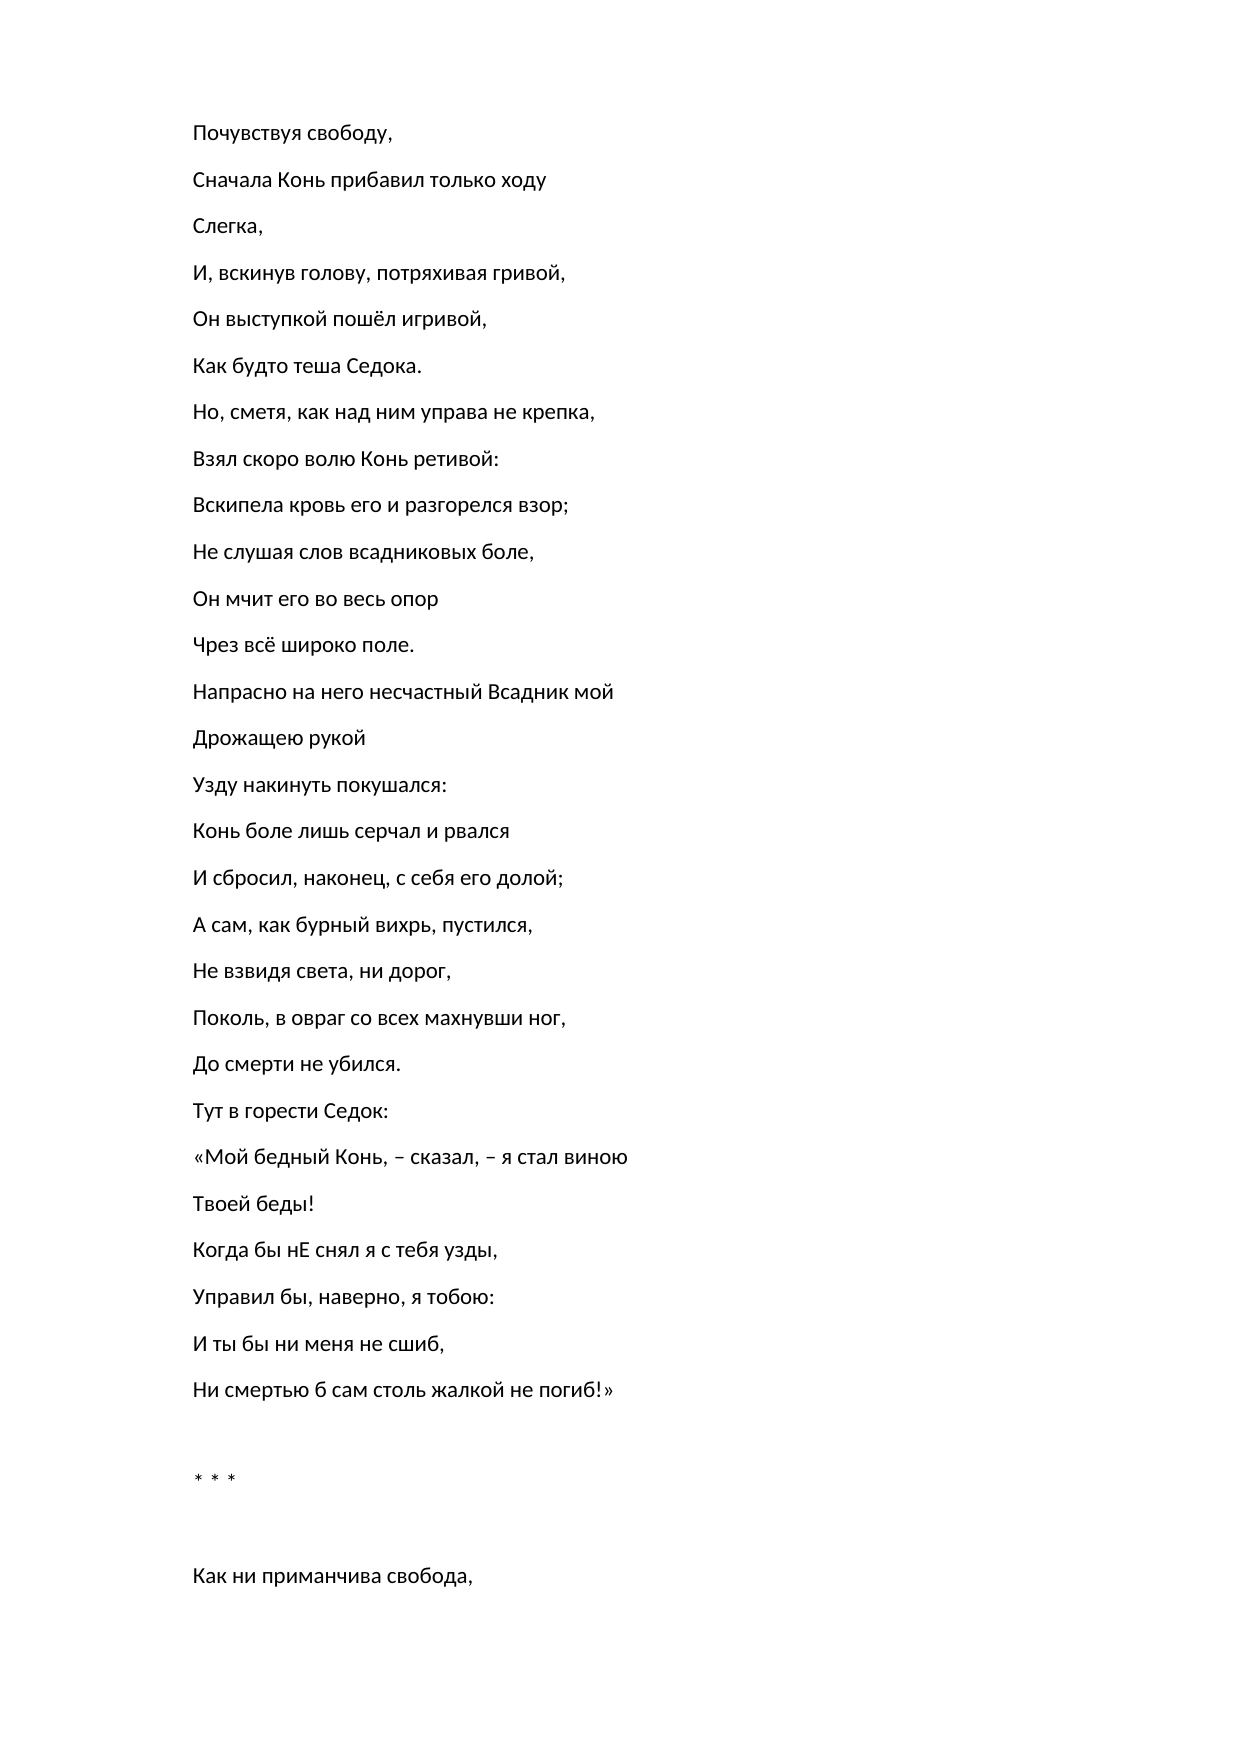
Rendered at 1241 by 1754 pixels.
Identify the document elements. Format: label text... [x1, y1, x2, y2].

text До смерти не убился. [177, 1049, 1152, 1077]
text Дрожащею рукой [177, 723, 1152, 751]
text Напрасно на него несчастный Всадник мой [177, 677, 1152, 705]
text Почувствуя свободу, [177, 118, 1152, 146]
text Взял скоро волю Конь ретивой: [177, 444, 1152, 472]
text Как ни приманчива свобода, [177, 1562, 1152, 1589]
text * * * [177, 1468, 1152, 1496]
text Но, сметя, как над ним управа не крепка, [177, 397, 1152, 426]
text Слегка, [177, 211, 1152, 239]
text Поколь, в овраг со всех махнувши ног, [177, 1003, 1152, 1031]
text Когда бы нЕ снял я с тебя узды, [177, 1236, 1152, 1264]
text Тут в горести Седок: [177, 1096, 1152, 1124]
text Чрез всё широко поле. [177, 630, 1152, 658]
text Как будто теша Седока. [177, 351, 1152, 379]
text И ты бы ни меня не сшиб, [177, 1329, 1152, 1357]
text Не взвидя света, ни дорог, [177, 956, 1152, 984]
text Не слушая слов всадниковых боле, [177, 537, 1152, 565]
text Сначала Конь прибавил только ходу [177, 165, 1152, 193]
text Конь боле лишь серчал и рвался [177, 817, 1152, 844]
text «Мой бедный Конь, – сказал, – я стал виною [177, 1142, 1152, 1171]
text Твоей беды! [177, 1189, 1152, 1217]
text А сам, как бурный вихрь, пустился, [177, 910, 1152, 938]
text И, вскинув голову, потряхивая гривой, [177, 258, 1152, 286]
text Он выступкой пошёл игривой, [177, 304, 1152, 332]
text Вскипела кровь его и разгорелся взор; [177, 491, 1152, 519]
text Ни смертью б сам столь жалкой не погиб!» [177, 1375, 1152, 1403]
text Управил бы, наверно, я тобою: [177, 1282, 1152, 1310]
text И сбросил, наконец, с себя его долой; [177, 863, 1152, 891]
text Узду накинуть покушался: [177, 770, 1152, 798]
text Он мчит его во весь опор [177, 584, 1152, 612]
